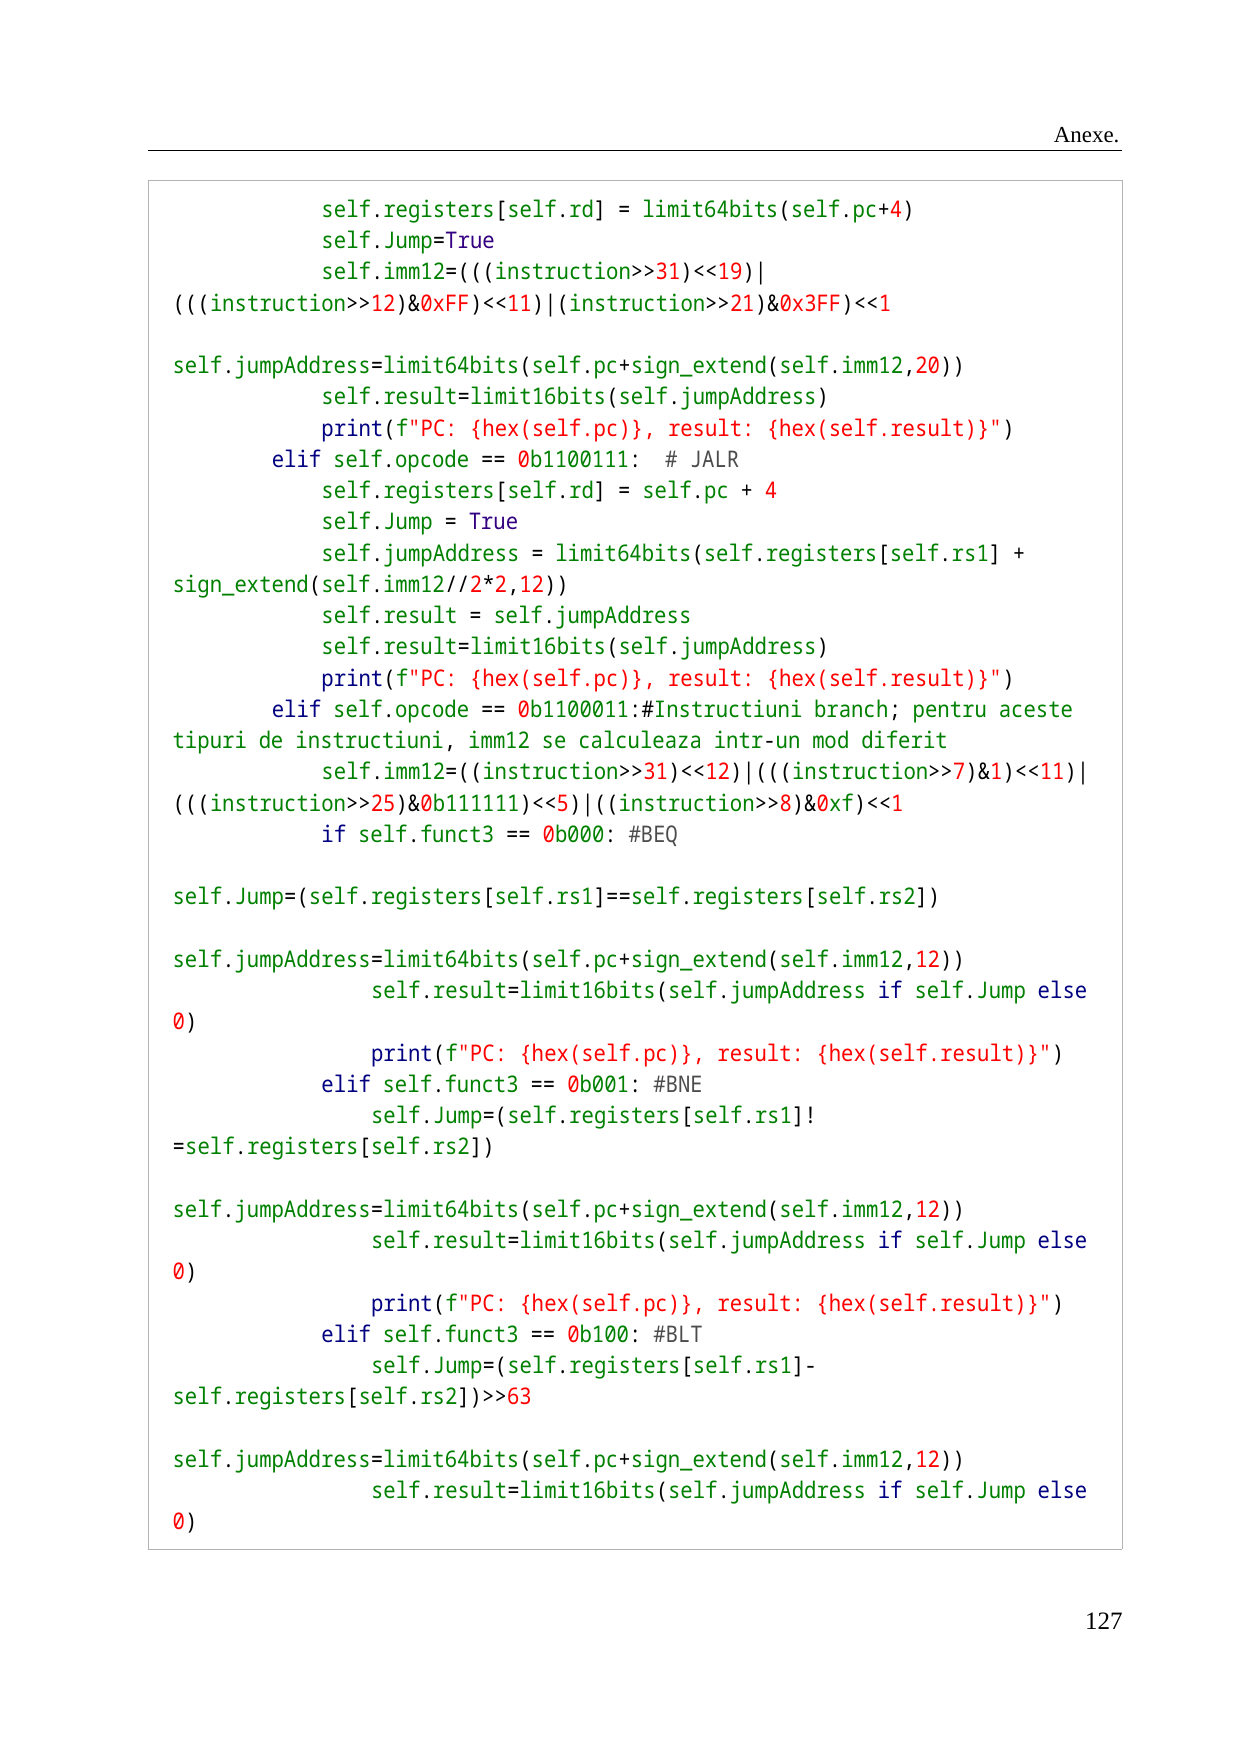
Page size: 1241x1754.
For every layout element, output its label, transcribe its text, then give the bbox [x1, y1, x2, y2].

text self.jumpAddress=limit64bits(self.pc+sign_extend(self.imm12,12)) [149, 1149, 1122, 1211]
text self.result = self.jumpAddress [149, 586, 1122, 618]
text self.Jump=(self.registers[self.rs1]-self.registers[self.rs2])>>63 [149, 1336, 1122, 1399]
text elif self.funct3 == 0b001: #BNE [149, 1055, 1122, 1086]
text self.imm12=(((instruction>>31)<<19)|(((instruction>>12)&0xFF)<<11)|(instruction>>21)&0x3FF)<<1 [149, 243, 1122, 305]
text print(f"PC: {hex(self.pc)}, result: {hex(self.result)}") [149, 1024, 1122, 1055]
text self.registers[self.rd] = limit64bits(self.pc+4) [149, 181, 1122, 211]
text print(f"PC: {hex(self.pc)}, result: {hex(self.result)}") [149, 1274, 1122, 1305]
text self.jumpAddress = limit64bits(self.registers[self.rs1] + sign_extend(self.imm12//2*2,12)) [149, 524, 1122, 586]
text self.result=limit16bits(self.jumpAddress if self.Jump else 0) [149, 961, 1122, 1024]
text elif self.opcode == 0b1100111: # JALR [149, 430, 1122, 461]
text self.Jump=(self.registers[self.rs1]!=self.registers[self.rs2]) [149, 1086, 1122, 1149]
text self.result=limit16bits(self.jumpAddress if self.Jump else 0) [149, 1461, 1122, 1549]
text self.registers[self.rd] = self.pc + 4 [149, 461, 1122, 493]
text if self.funct3 == 0b000: #BEQ [149, 805, 1122, 836]
text elif self.opcode == 0b1100011:#Instructiuni branch; pentru aceste tipuri de instructiuni, imm12 se calculeaza intr-un mod diferit [149, 680, 1122, 743]
text self.jumpAddress=limit64bits(self.pc+sign_extend(self.imm12,20)) [149, 305, 1122, 368]
text self.result=limit16bits(self.jumpAddress) [149, 618, 1122, 649]
text self.Jump=True [149, 211, 1122, 243]
text self.result=limit16bits(self.jumpAddress if self.Jump else 0) [149, 1211, 1122, 1274]
text self.imm12=((instruction>>31)<<12)|(((instruction>>7)&1)<<11)|(((instruction>>25)&0b111111)<<5)|((instruction>>8)&0xf)<<1 [149, 743, 1122, 805]
text self.Jump=(self.registers[self.rs1]==self.registers[self.rs2]) [149, 836, 1122, 899]
text self.Jump = True [149, 493, 1122, 524]
text self.jumpAddress=limit64bits(self.pc+sign_extend(self.imm12,12)) [149, 1399, 1122, 1461]
text print(f"PC: {hex(self.pc)}, result: {hex(self.result)}") [149, 399, 1122, 430]
text self.jumpAddress=limit64bits(self.pc+sign_extend(self.imm12,12)) [149, 899, 1122, 961]
text self.result=limit16bits(self.jumpAddress) [149, 368, 1122, 399]
text print(f"PC: {hex(self.pc)}, result: {hex(self.result)}") [149, 649, 1122, 680]
text elif self.funct3 == 0b100: #BLT [149, 1305, 1122, 1336]
